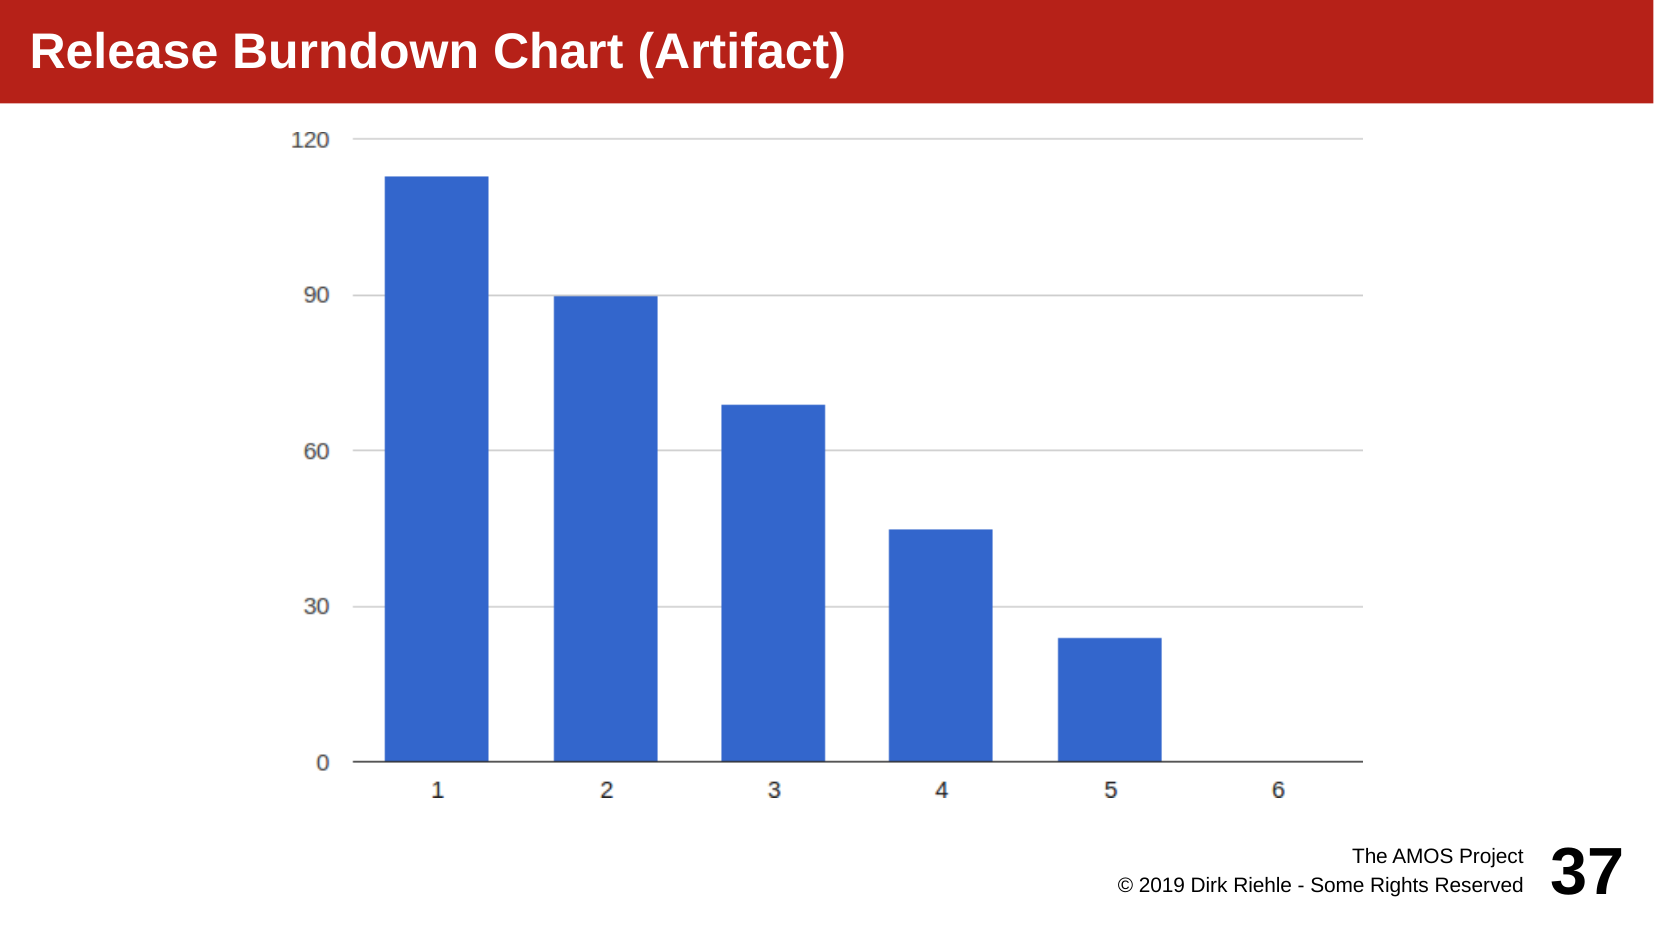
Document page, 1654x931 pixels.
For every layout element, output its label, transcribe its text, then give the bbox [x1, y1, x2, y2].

picture [291, 132, 1363, 798]
title Release Burndown Chart (Artifact) [0, 0, 1654, 104]
